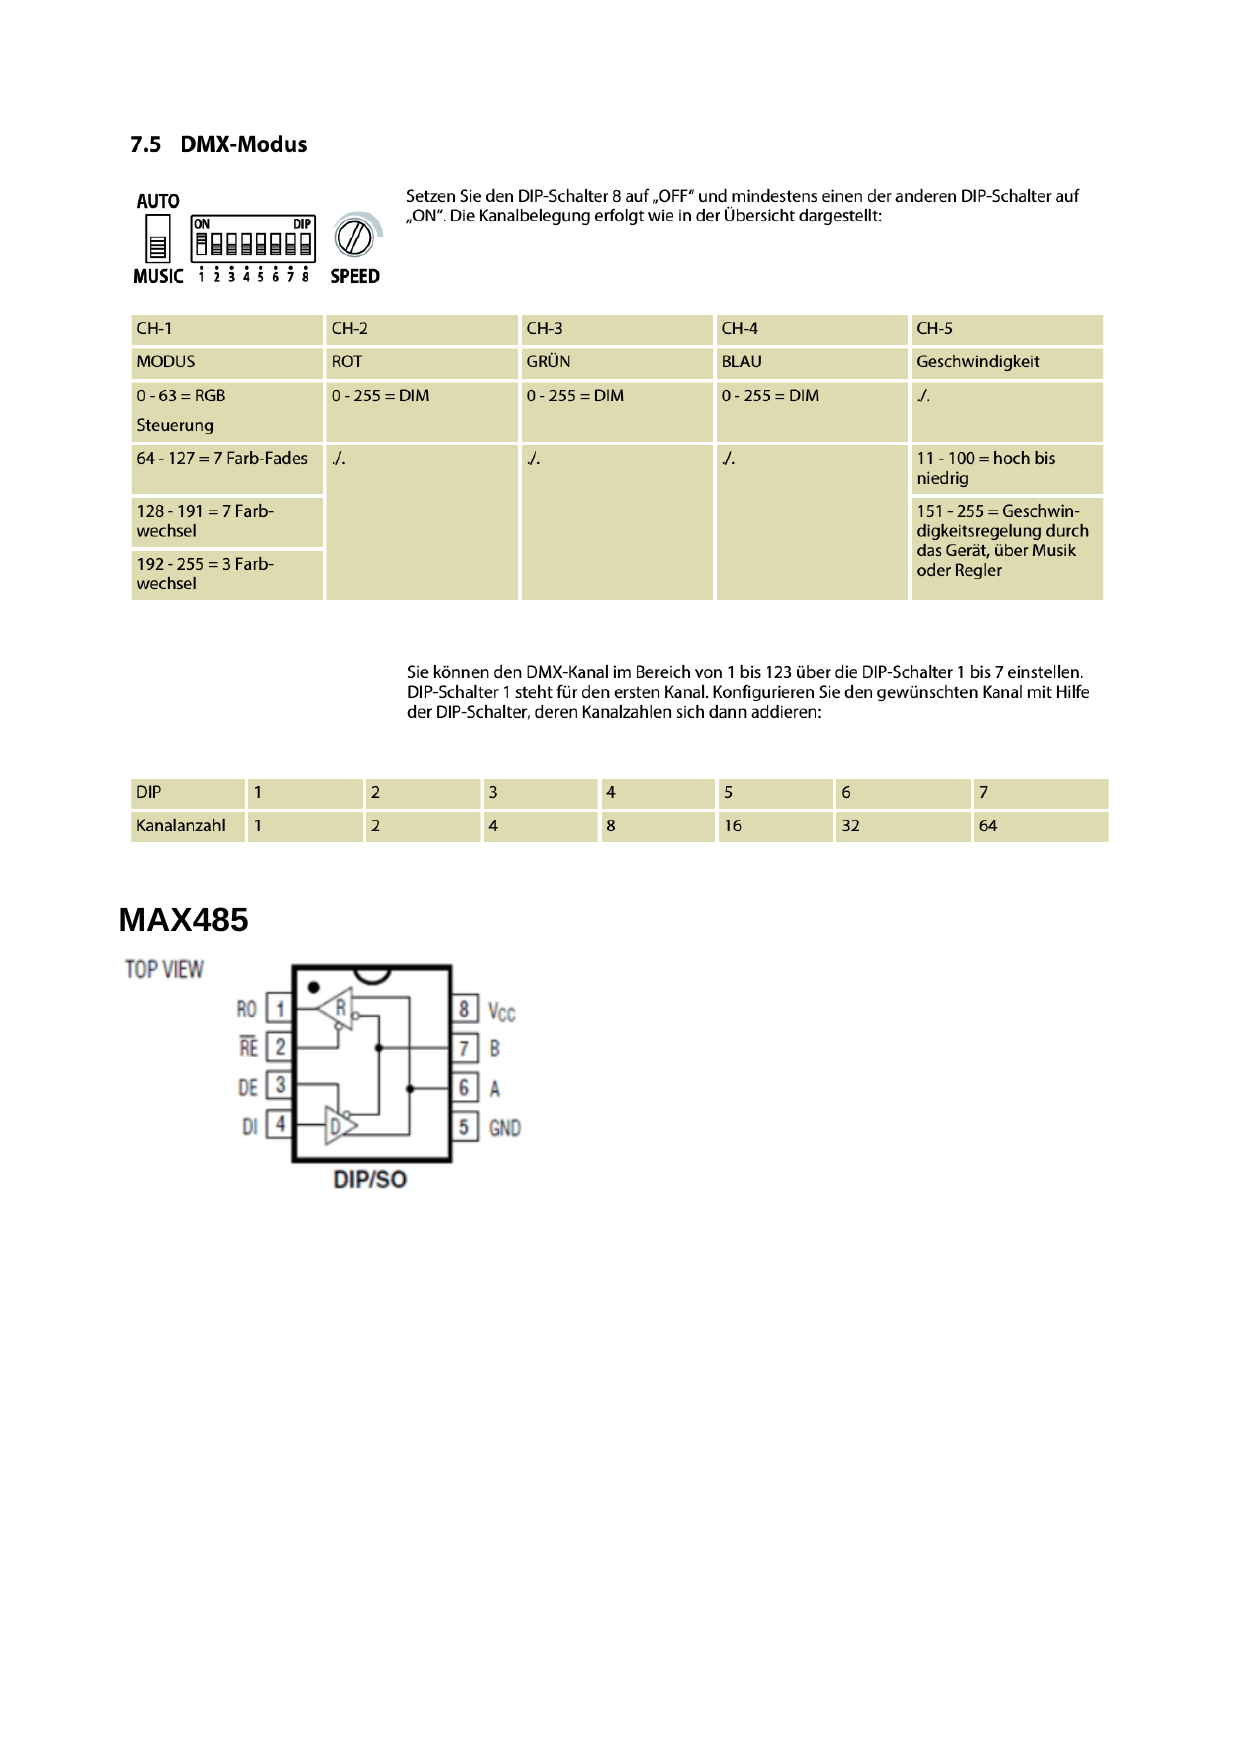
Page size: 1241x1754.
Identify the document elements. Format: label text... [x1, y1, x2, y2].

picture [118, 950, 584, 1198]
subtitle MAX485 [118, 899, 1122, 938]
picture [118, 625, 1123, 867]
picture [118, 118, 1123, 613]
